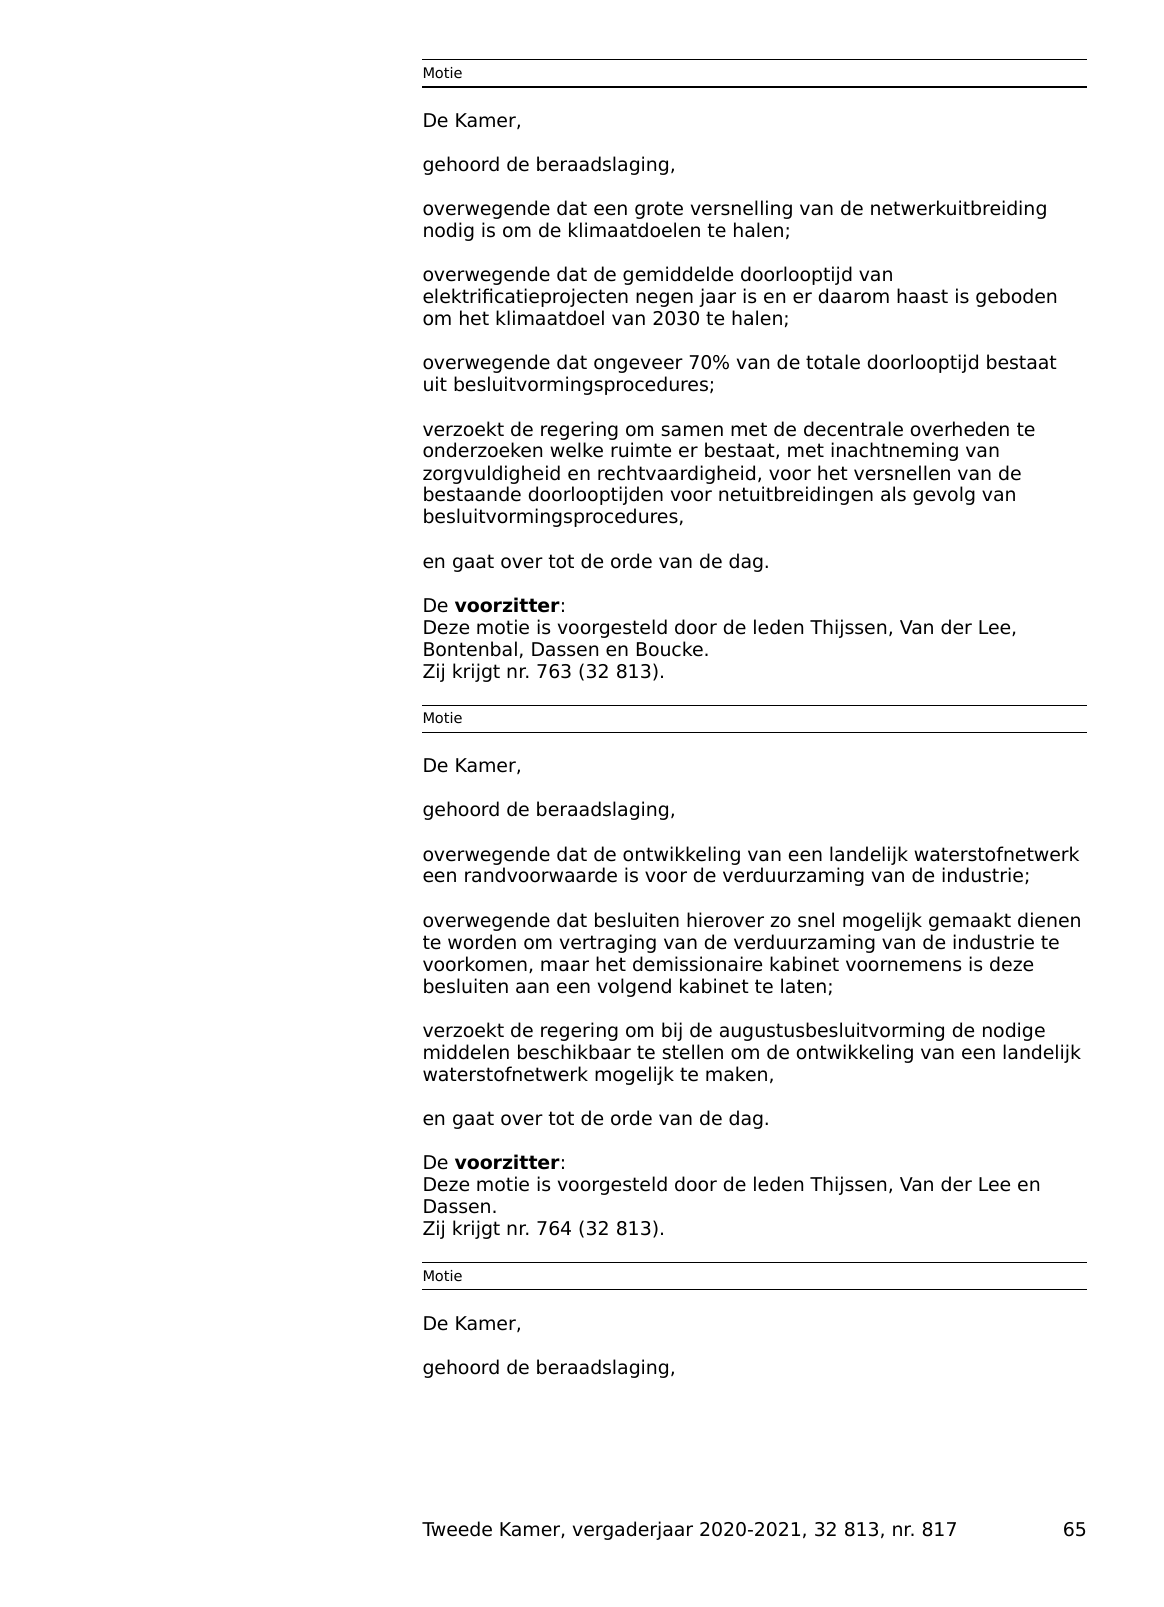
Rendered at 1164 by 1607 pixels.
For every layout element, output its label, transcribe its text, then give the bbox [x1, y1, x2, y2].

text overwegende dat een grote versnelling van de netwerkuitbreiding nodig is om de klimaatdoelen te halen; [422, 198, 1087, 242]
text en gaat over tot de orde van de dag. [422, 1108, 1087, 1130]
text gehoord de beraadslaging, [422, 154, 1087, 176]
text verzoekt de regering om samen met de decentrale overheden te onderzoeken welke ruimte er bestaat, met inachtneming van zorgvuldigheid en rechtvaardigheid, voor het versnellen van de bestaande doorlooptijden voor netuitbreidingen als gevolg van besluitvormingsprocedures, [422, 418, 1087, 528]
table_header Motie [422, 706, 1087, 732]
text gehoord de beraadslaging, [422, 799, 1087, 821]
table_header Motie [422, 1263, 1087, 1289]
text overwegende dat de ontwikkeling van een landelijk waterstofnetwerk een randvoorwaarde is voor de verduurzaming van de industrie; [422, 843, 1087, 887]
table_header Motie [422, 60, 1087, 86]
text en gaat over tot de orde van de dag. [422, 551, 1087, 572]
text gehoord de beraadslaging, [422, 1357, 1087, 1378]
text overwegende dat ongeveer 70% van de totale doorlooptijd bestaat uit besluitvormingsprocedures; [422, 352, 1087, 396]
text verzoekt de regering om bij de augustusbesluitvorming de nodige middelen beschikbaar te stellen om de ontwikkeling van een landelijk waterstofnetwerk mogelijk te maken, [422, 1020, 1087, 1086]
text Deze motie is voorgesteld door de leden Thijssen, Van der Lee en Dassen. [422, 1174, 1087, 1218]
text De Kamer, [422, 1312, 1087, 1334]
text Zij krijgt nr. 764 (32 813). [422, 1218, 1087, 1240]
text Deze motie is voorgesteld door de leden Thijssen, Van der Lee, Bontenbal, Dassen en Boucke. [422, 617, 1087, 661]
text overwegende dat de gemiddelde doorlooptijd van elektrificatieprojecten negen jaar is en er daarom haast is geboden om het klimaatdoel van 2030 te halen; [422, 264, 1087, 330]
text De voorzitter: [422, 1152, 1087, 1174]
text De Kamer, [422, 755, 1087, 777]
text De Kamer, [422, 110, 1087, 132]
text overwegende dat besluiten hierover zo snel mogelijk gemaakt dienen te worden om vertraging van de verduurzaming van de industrie te voorkomen, maar het demissionaire kabinet voornemens is deze besluiten aan een volgend kabinet te laten; [422, 909, 1087, 997]
text Zij krijgt nr. 763 (32 813). [422, 661, 1087, 683]
text De voorzitter: [422, 595, 1087, 617]
